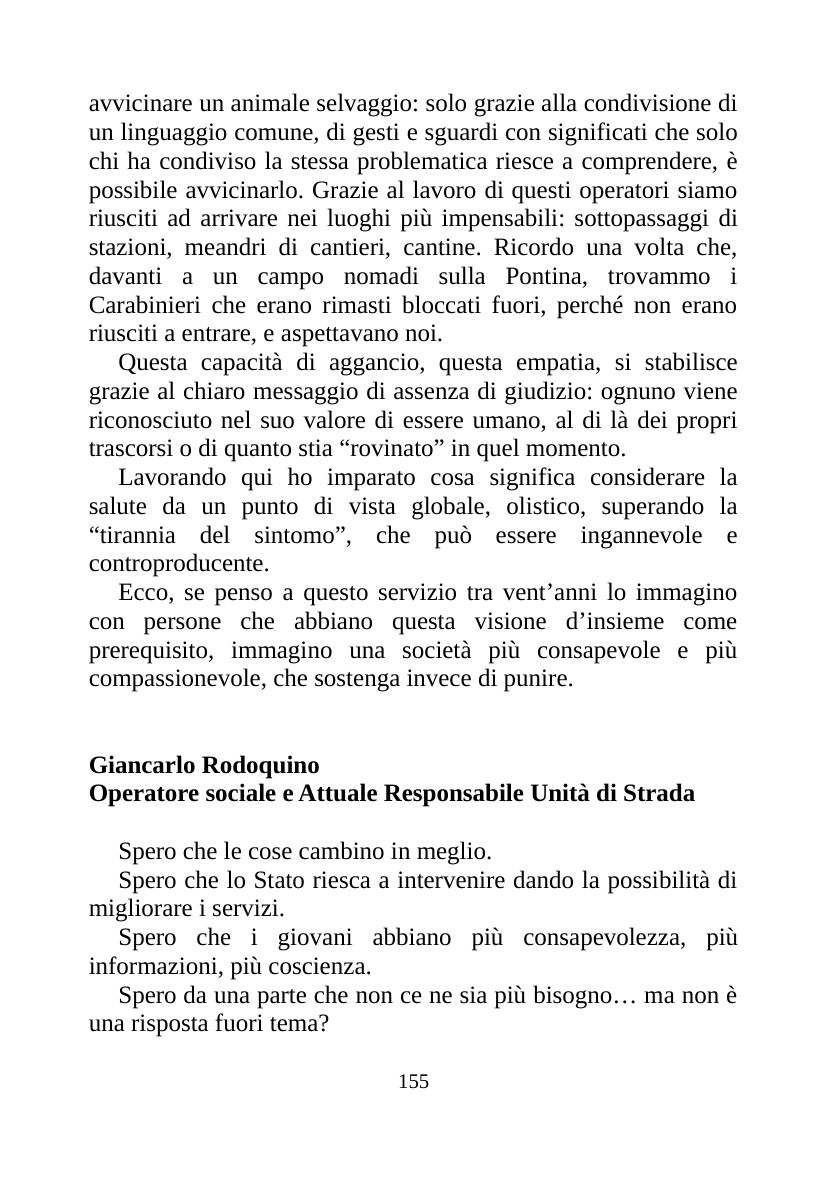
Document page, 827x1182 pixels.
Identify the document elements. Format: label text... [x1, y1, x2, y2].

text Spero che le cose cambino in meglio. [88, 836, 738, 865]
text Ecco, se penso a questo servizio tra vent’anni lo immagino con persone che abbiano questa visione d’insieme come prerequisito, immagino una società più consapevole e più compassionevole, che sostenga invece di punire. [88, 577, 738, 692]
text Lavorando qui ho imparato cosa significa considerare la salute da un punto di vista globale, olistico, superando la “tirannia del sintomo”, che può essere ingannevole e controproducente. [88, 462, 738, 577]
text Spero che lo Stato riesca a intervenire dando la possibilità di migliorare i servizi. [88, 865, 738, 922]
subtitle Operatore sociale e Attuale Responsabile Unità di Strada [88, 778, 738, 807]
text avvicinare un animale selvaggio: solo grazie alla condivisione di un linguaggio comune, di gesti e sguardi con significati che solo chi ha condiviso la stessa problematica riesce a comprendere, è possibile avvicinarlo. Grazie al lavoro di questi operatori siamo riusciti ad arrivare nei luoghi più impensabili: sottopassaggi di stazioni, meandri di cantieri, cantine. Ricordo una volta che, davanti a un campo nomadi sulla Pontina, trovammo i Carabinieri che erano rimasti bloccati fuori, perché non erano riusciti a entrare, e aspettavano noi. [88, 88, 738, 347]
text Questa capacità di aggancio, questa empatia, si stabilisce grazie al chiaro messaggio di assenza di giudizio: ognuno viene riconosciuto nel suo valore di essere umano, al di là dei propri trascorsi o di quanto stia “rovinato” in quel momento. [88, 347, 738, 462]
text Spero da una parte che non ce ne sia più bisogno… ma non è una risposta fuori tema? [88, 980, 738, 1037]
text Spero che i giovani abbiano più consapevolezza, più informazioni, più coscienza. [88, 922, 738, 980]
subtitle Giancarlo Rodoquino [88, 750, 738, 778]
